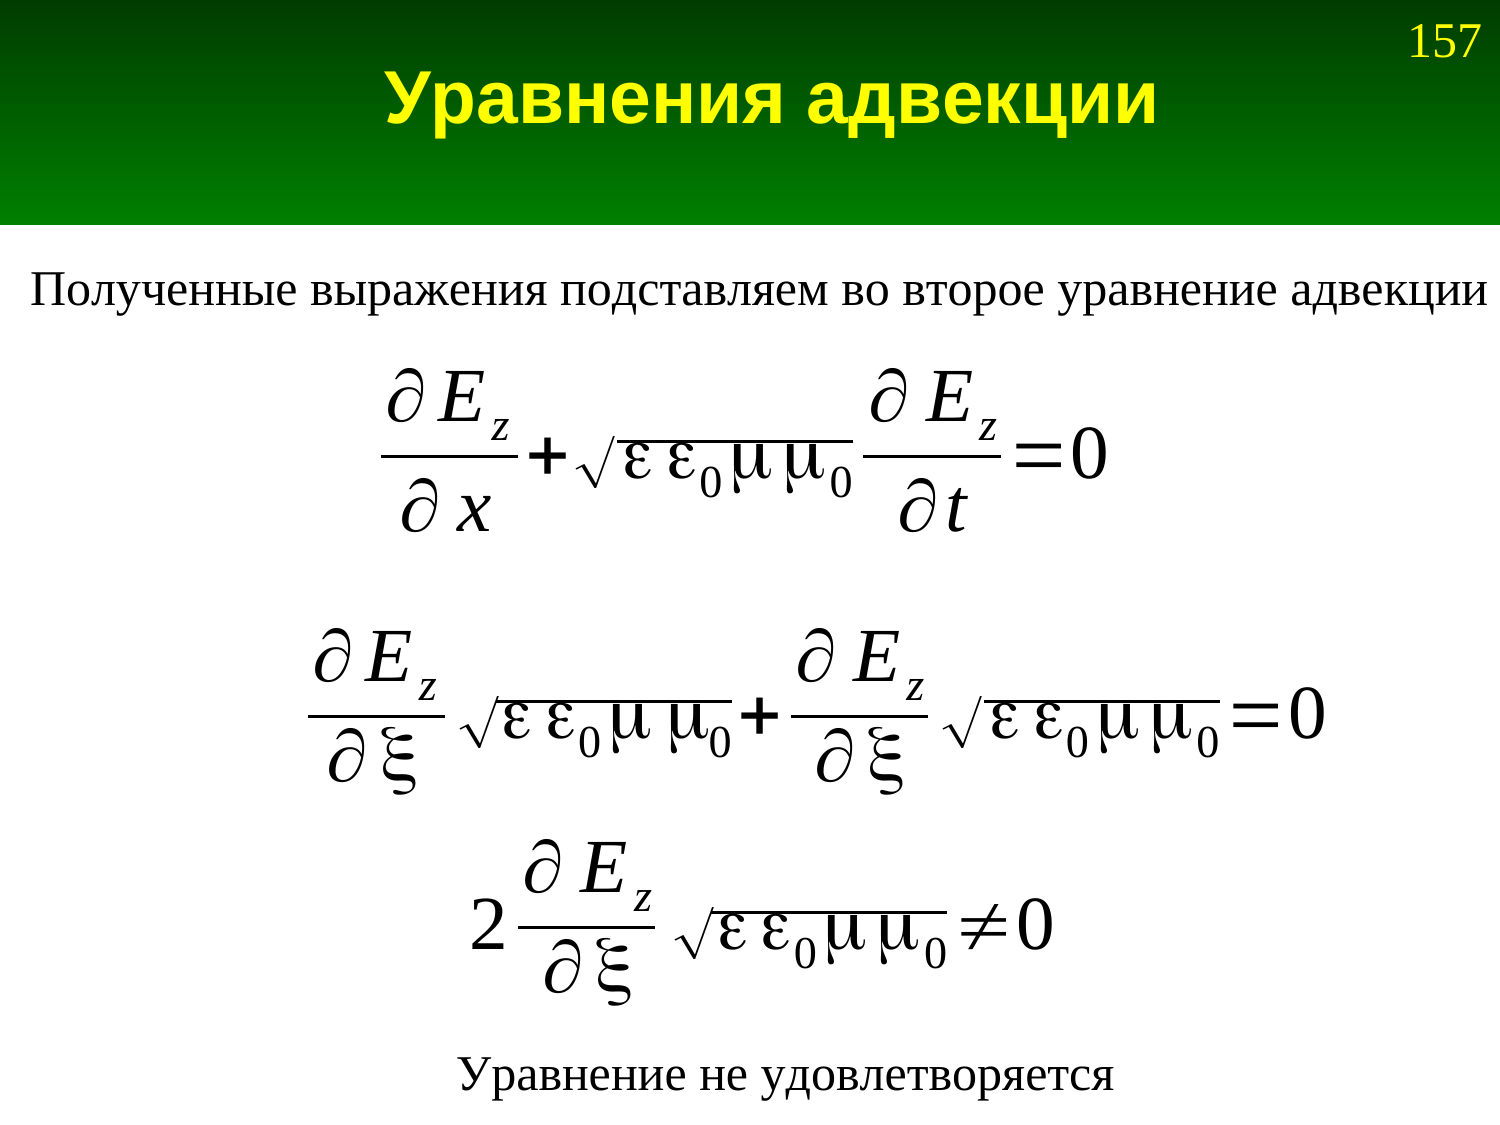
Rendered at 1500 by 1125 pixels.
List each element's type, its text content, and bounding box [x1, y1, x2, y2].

chart [356, 354, 1132, 549]
chart [283, 614, 1347, 799]
chart [450, 825, 1075, 1010]
text_box Полученные выражения подставляем во второе уравнение адвекции [15, 248, 1500, 323]
title Уравнения адвекции [123, 0, 1399, 192]
text_box Уравнение не удовлетворяется [441, 1033, 1130, 1109]
